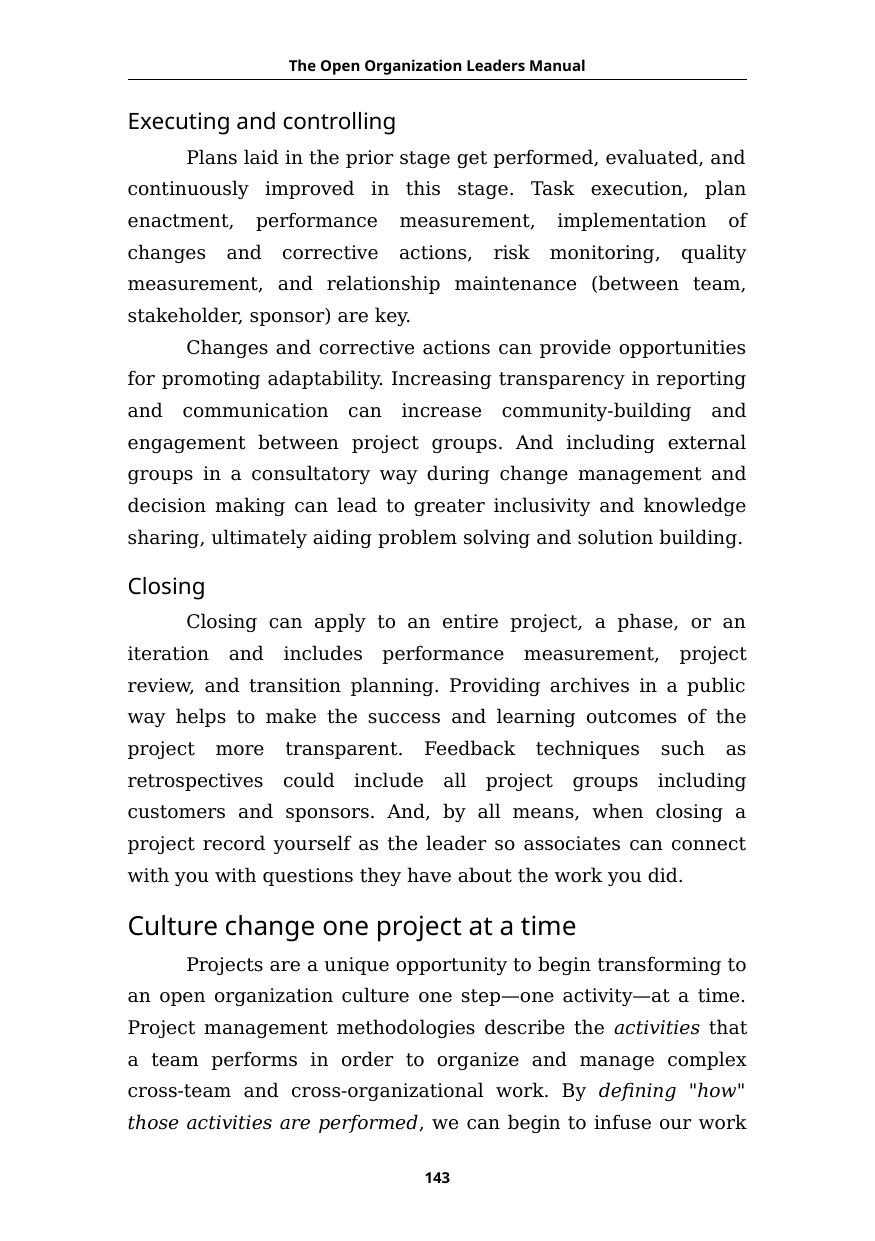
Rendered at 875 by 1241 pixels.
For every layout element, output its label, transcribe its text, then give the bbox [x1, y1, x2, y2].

text Plans laid in the prior stage get performed, evaluated, and continuously improved in this stage. Task execution, plan enactment, performance measurement, implementation of changes and corrective actions, risk monitoring, quality measurement, and relationship maintenance (between team, stakeholder, sponsor) are key. [127, 147, 747, 327]
text Changes and corrective actions can provide opportunities for promoting adaptability. Increasing transparency in reporting and communication can increase community-building and engagement between project groups. And including external groups in a consultatory way during change management and decision making can lead to greater inclusivity and knowledge sharing, ultimately aiding problem solving and solution building. [127, 337, 747, 548]
subtitle Culture change one project at a time [127, 911, 747, 941]
subtitle Executing and controlling [127, 109, 747, 135]
text Projects are a unique opportunity to begin transforming to an open organization culture one step—one activity—at a time. Project management methodologies describe the activities that a team performs in order to organize and manage complex cross-team and cross-organizational work. By defining "how" those activities are performed, we can begin to infuse our work [127, 954, 747, 1134]
text Closing can apply to an entire project, a phase, or an iteration and includes performance measurement, project review, and transition planning. Providing archives in a public way helps to make the success and learning outcomes of the project more transparent. Feedback techniques such as retrospectives could include all project groups including customers and sponsors. And, by all means, when closing a project record yourself as the leader so associates can connect with you with questions they have about the work you did. [127, 611, 747, 886]
subtitle Closing [127, 573, 747, 599]
